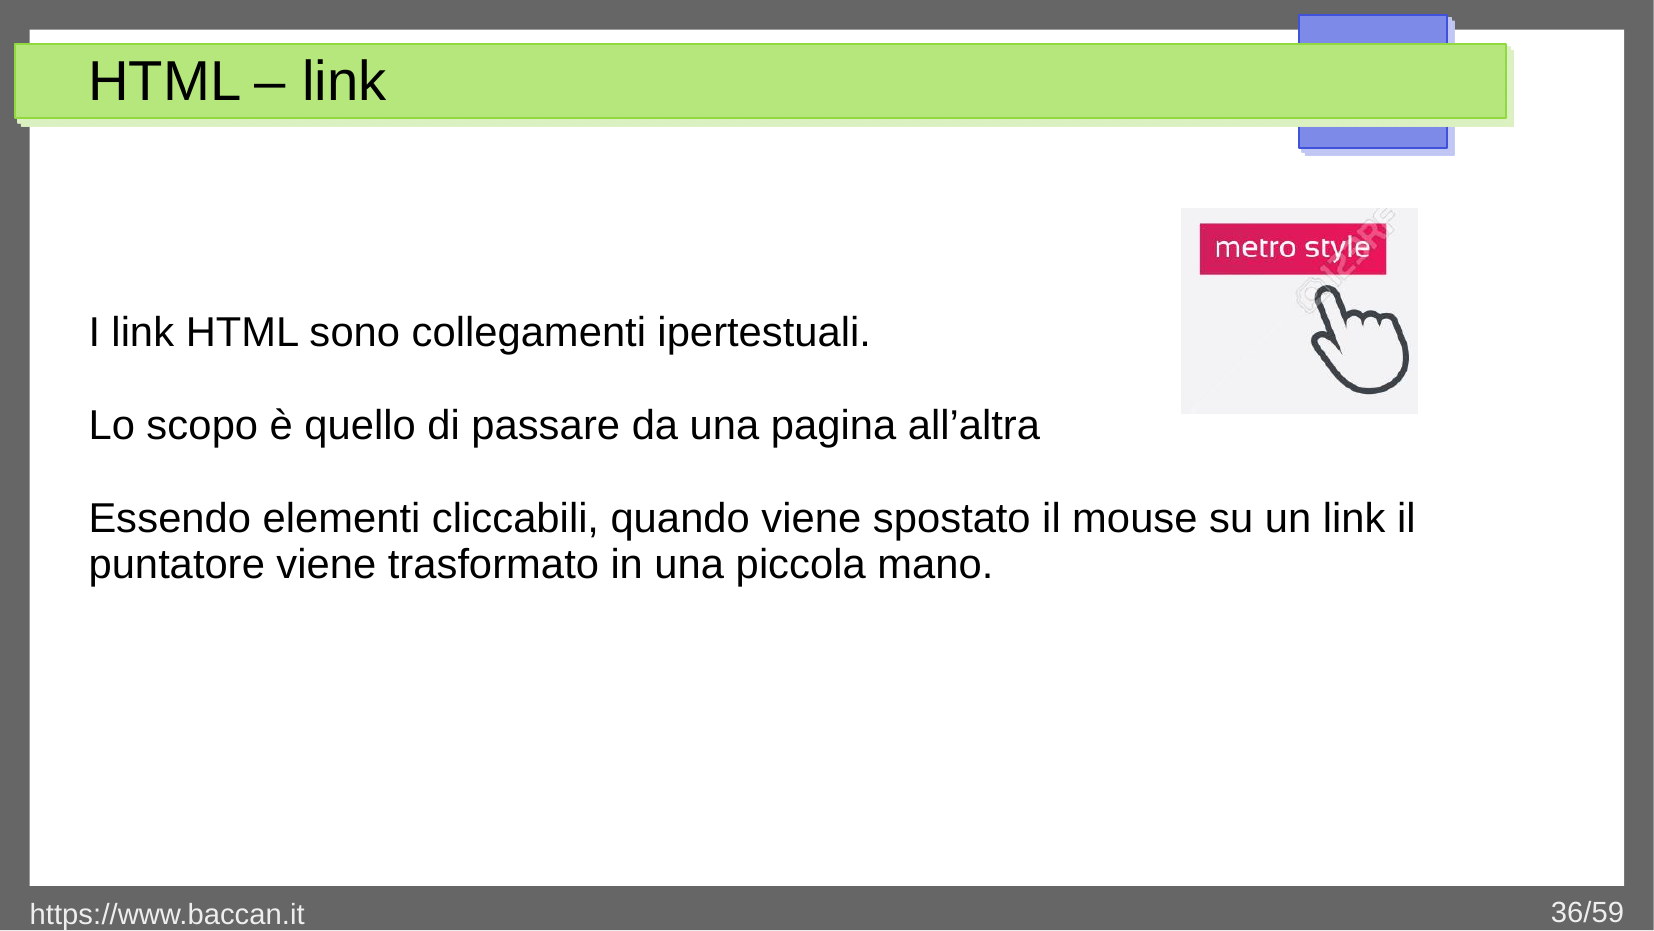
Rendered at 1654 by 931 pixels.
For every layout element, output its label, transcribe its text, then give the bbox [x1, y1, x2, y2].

picture [1181, 208, 1418, 414]
text_box I link HTML sono collegamenti ipertestuali. Lo scopo è quello di passare da una pagina all’altra Essendo elementi cliccabili, quando viene spostato il mouse su un link il puntatore viene trasformato in una piccola mano. [88, 169, 1565, 820]
title HTML – link [88, 44, 1506, 119]
